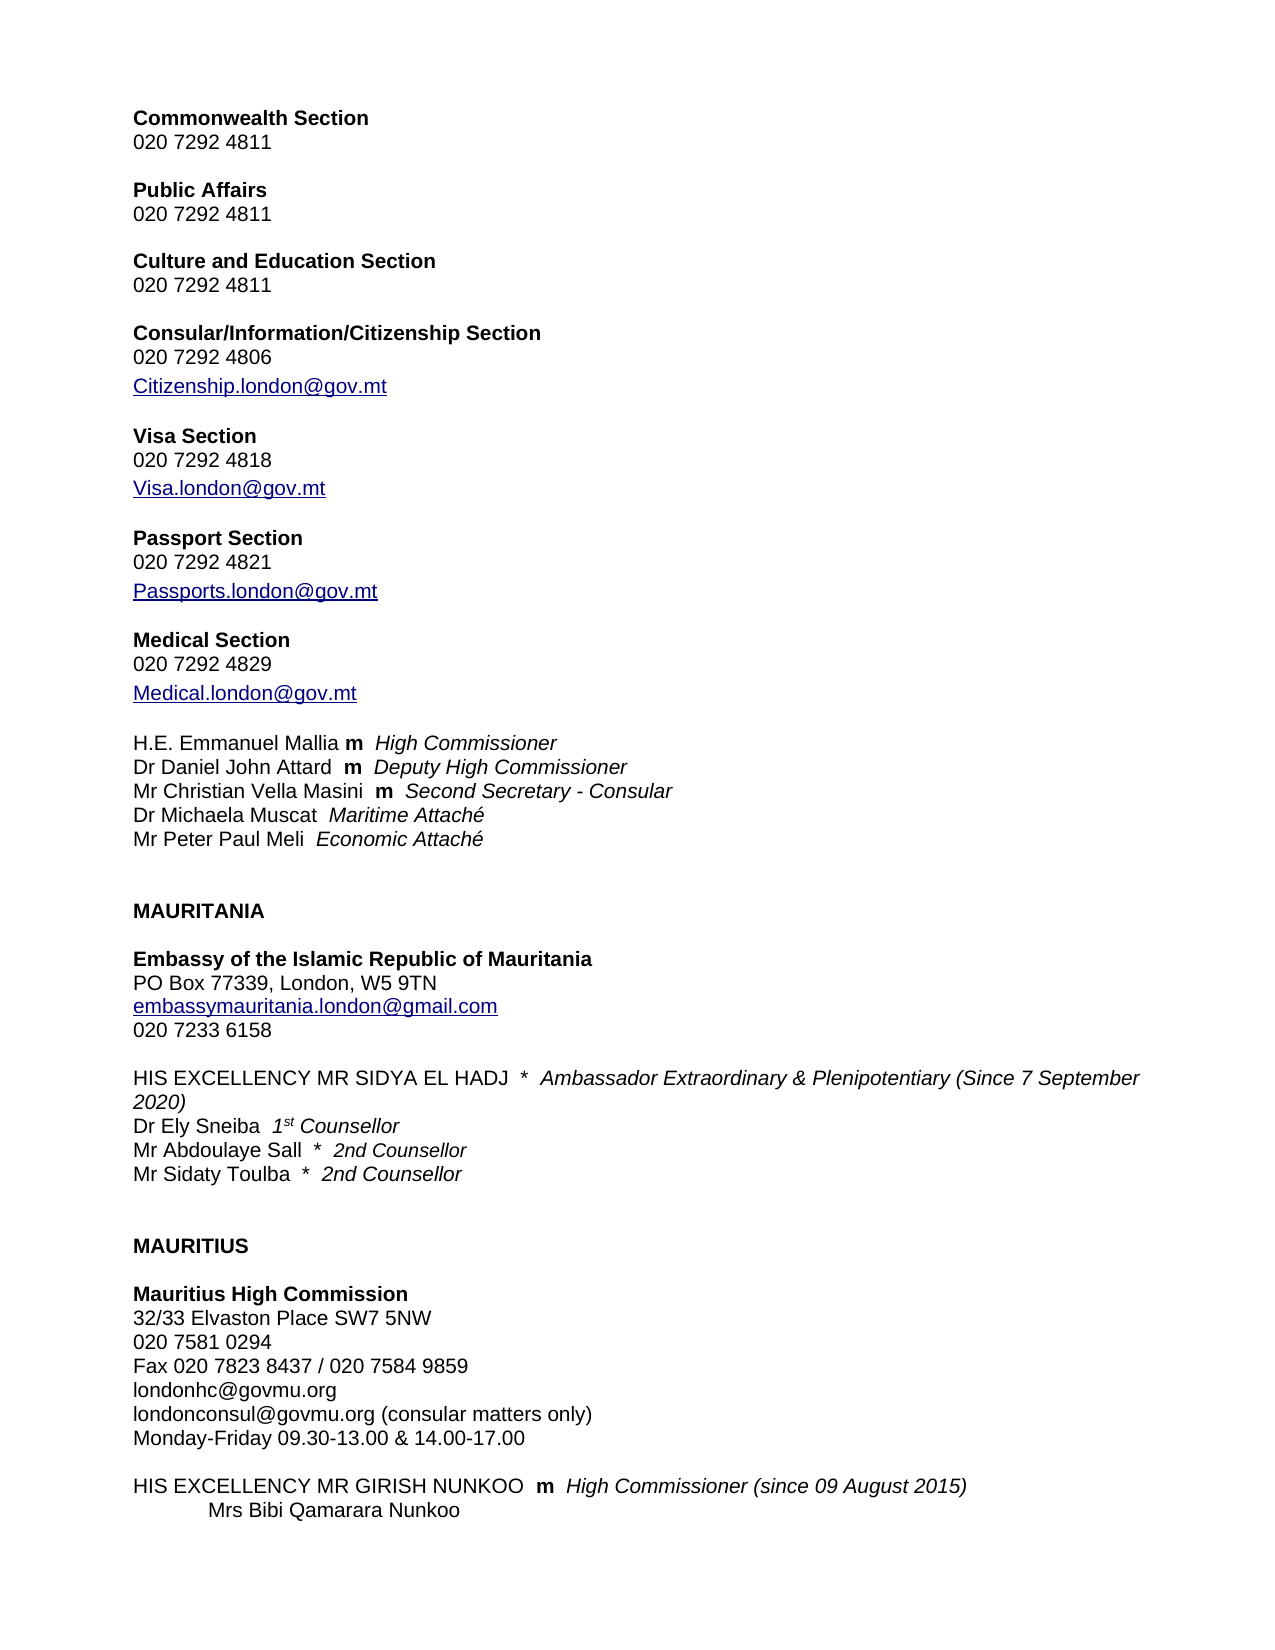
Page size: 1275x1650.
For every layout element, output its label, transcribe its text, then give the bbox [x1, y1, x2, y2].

text 020 7292 4821 [133, 550, 1181, 574]
text Mauritius High Commission [133, 1282, 1181, 1306]
text Mr Peter Paul Meli Economic Attaché [133, 827, 1181, 851]
text Mr Abdoulaye Sall * 2nd Counsellor [133, 1138, 1181, 1162]
text Embassy of the Islamic Republic of Mauritania [133, 946, 1181, 970]
text Visa Section [133, 423, 1181, 447]
text HIS EXCELLENCY MR SIDYA EL HADJ * Ambassador Extraordinary & Plenipotentiary (Since 7 September 2020) [133, 1066, 1181, 1114]
text 020 7292 4811 [133, 129, 1181, 153]
text Dr Michaela Muscat Maritime Attaché [133, 803, 1181, 827]
text londonconsul@govmu.org (consular matters only) [133, 1402, 1181, 1426]
text PO Box 77339, London, W5 9TN [133, 970, 1181, 994]
text 020 7233 6158 [133, 1018, 1181, 1042]
text Fax 020 7823 8437 / 020 7584 9859 [133, 1354, 1181, 1378]
text MAURITANIA [133, 898, 1181, 922]
text Culture and Education Section [133, 249, 1181, 273]
text Medical Section [133, 628, 1181, 652]
text 020 7292 4811 [133, 273, 1181, 297]
text 020 7292 4806 [133, 345, 1181, 369]
text Consular/Information/Citizenship Section [133, 321, 1181, 345]
text 020 7292 4811 [133, 201, 1181, 225]
text embassymauritania.london@gmail.com [133, 994, 1181, 1018]
text Dr Ely Sneiba 1st Counsellor [133, 1114, 1181, 1138]
text Public Affairs [133, 177, 1181, 201]
text Citizenship.london@gov.mt [133, 369, 1181, 399]
text 32/33 Elvaston Place SW7 5NW [133, 1306, 1181, 1330]
text Passports.london@gov.mt [133, 574, 1181, 604]
text MAURITIUS [133, 1234, 1181, 1258]
text Medical.london@gov.mt [133, 676, 1181, 707]
text Visa.london@gov.mt [133, 471, 1181, 502]
text 020 7581 0294 [133, 1330, 1181, 1354]
text Mrs Bibi Qamarara Nunkoo [133, 1497, 1181, 1521]
text 020 7292 4818 [133, 447, 1181, 471]
text H.E. Emmanuel Mallia m High Commissioner [133, 731, 1181, 755]
text Dr Daniel John Attard m Deputy High Commissioner [133, 755, 1181, 779]
text londonhc@govmu.org [133, 1378, 1181, 1402]
text Mr Sidaty Toulba * 2nd Counsellor [133, 1162, 1181, 1186]
text Commonwealth Section [133, 106, 1181, 129]
text 020 7292 4829 [133, 652, 1181, 676]
text Mr Christian Vella Masini m Second Secretary - Consular [133, 779, 1181, 803]
text Monday-Friday 09.30-13.00 & 14.00-17.00 [133, 1426, 1181, 1449]
text Passport Section [133, 526, 1181, 550]
text HIS EXCELLENCY MR GIRISH NUNKOO m High Commissioner (since 09 August 2015) [133, 1473, 1181, 1497]
